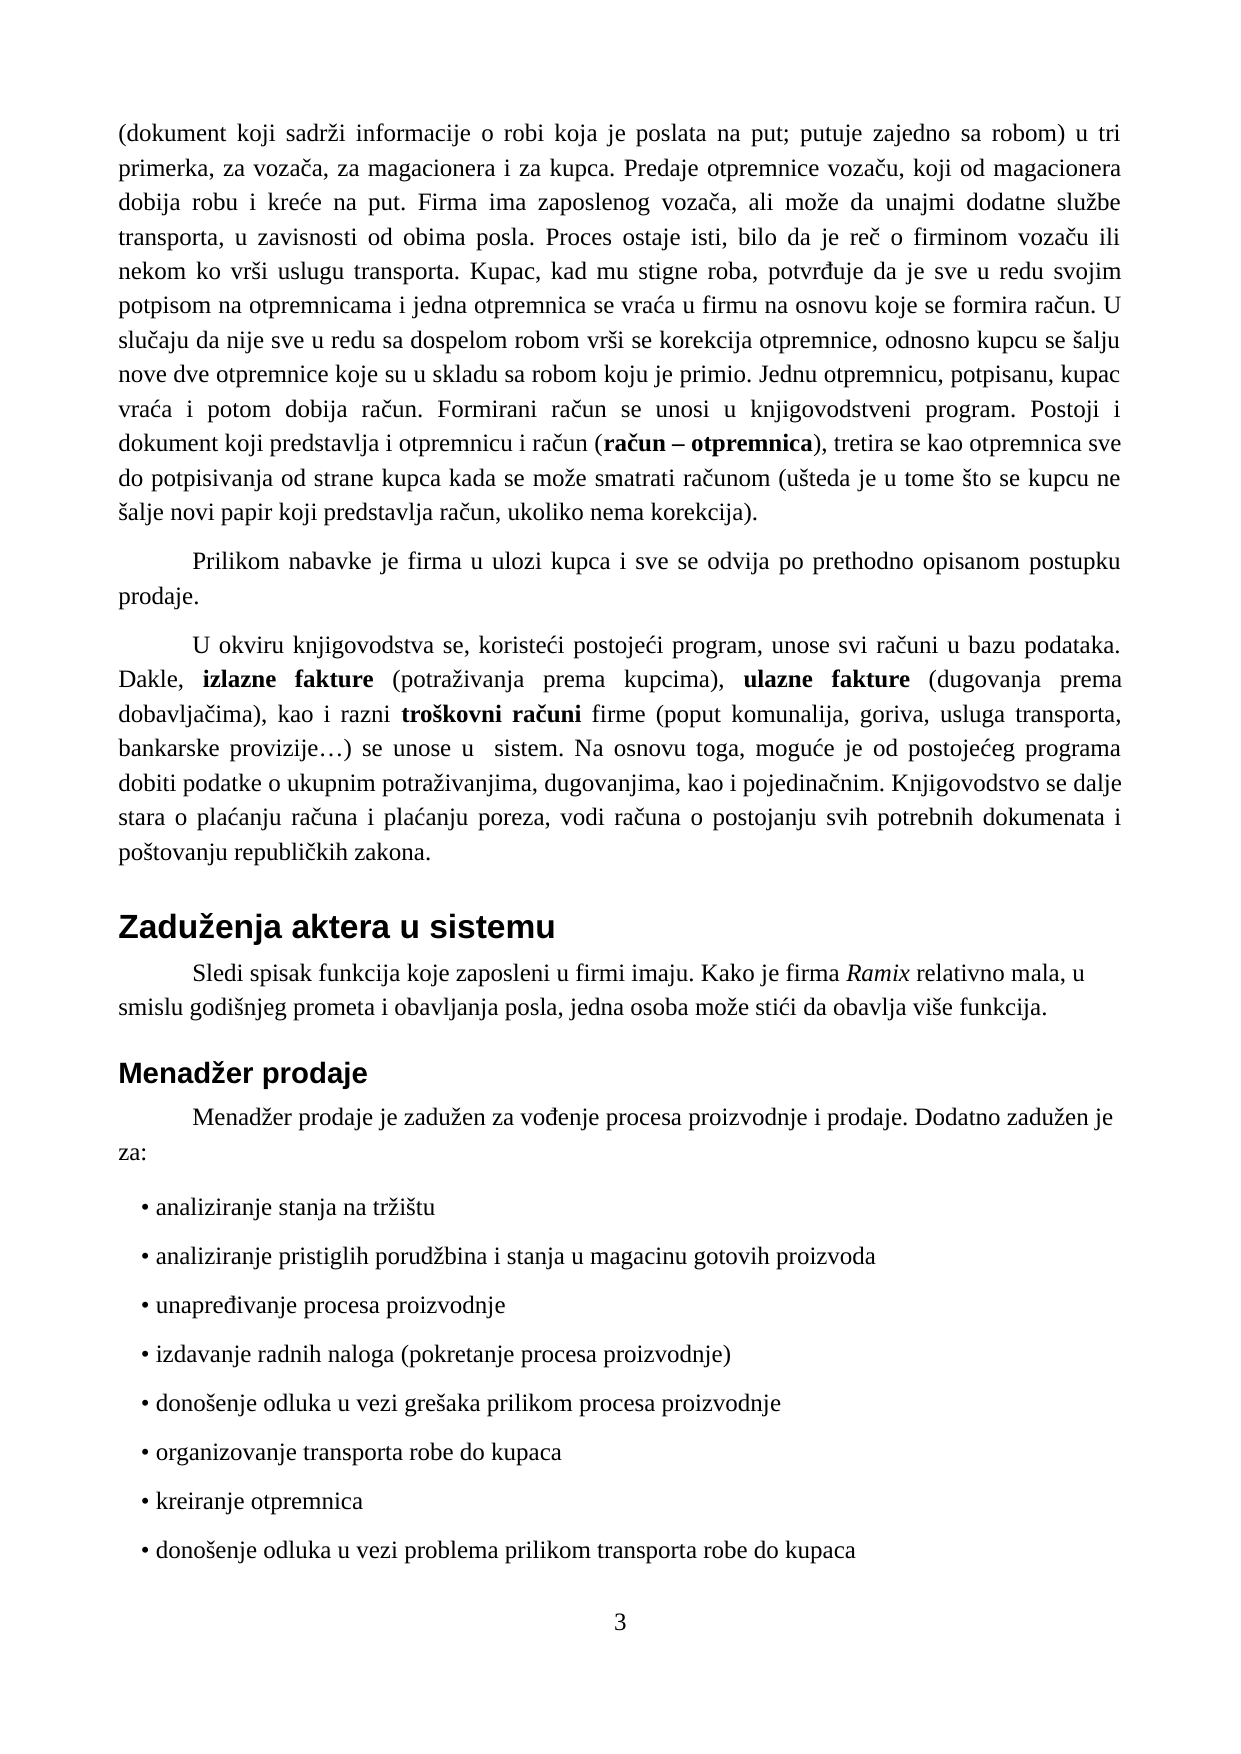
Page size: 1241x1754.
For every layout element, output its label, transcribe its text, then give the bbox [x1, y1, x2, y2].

text Prilikom nabavke je firma u ulozi kupca i sve se odvija po prethodno opisanom postupku prodaje. [118, 546, 1122, 610]
subtitle Menadžer prodaje [118, 1056, 1122, 1090]
list donošenje odluka u vezi problema prilikom transporta robe do kupaca [141, 1535, 1122, 1564]
list analiziranje stanja na tržištu [141, 1192, 1122, 1221]
text Menadžer prodaje je zadužen za vođenje procesa proizvodnje i prodaje. Dodatno zadužen je za: [118, 1102, 1122, 1166]
text Sledi spisak funkcija koje zaposleni u firmi imaju. Kako je firma Ramix relativno mala, u smislu godišnjeg prometa i obavljanja posla, jedna osoba može stići da obavlja više funkcija. [118, 958, 1122, 1021]
text (dokument koji sadrži informacije o robi koja je poslata na put; putuje zajedno sa robom) u tri primerka, za vozača, za magacionera i za kupca. Predaje otpremnice vozaču, koji od magacionera dobija robu i kreće na put. Firma ima zaposlenog vozača, ali može da unajmi dodatne službe transporta, u zavisnosti od obima posla. Proces ostaje isti, bilo da je reč o firminom vozaču ili nekom ko vrši uslugu transporta. Kupac, kad mu stigne roba, potvrđuje da je sve u redu svojim potpisom na otpremnicama i jedna otpremnica se vraća u firmu na osnovu koje se formira račun. U slučaju da nije sve u redu sa dospelom robom vrši se korekcija otpremnice, odnosno kupcu se šalju nove dve otpremnice koje su u skladu sa robom koju je primio. Jednu otpremnicu, potpisanu, kupac vraća i potom dobija račun. Formirani račun se unosi u knjigovodstveni program. Postoji i dokument koji predstavlja i otpremnicu i račun (račun – otpremnica), tretira se kao otpremnica sve do potpisivanja od strane kupca kada se može smatrati računom (ušteda je u tome što se kupcu ne šalje novi papir koji predstavlja račun, ukoliko nema korekcija). [118, 118, 1122, 526]
list donošenje odluka u vezi grešaka prilikom procesa proizvodnje [141, 1388, 1122, 1417]
list analiziranje pristiglih porudžbina i stanja u magacinu gotovih proizvoda [141, 1241, 1122, 1269]
list kreiranje otpremnica [141, 1486, 1122, 1515]
list izdavanje radnih naloga (pokretanje procesa proizvodnje) [141, 1339, 1122, 1368]
text U okviru knjigovodstva se, koristeći postojeći program, unose svi računi u bazu podataka. Dakle, izlazne fakture (potraživanja prema kupcima), ulazne fakture (dugovanja prema dobavljačima), kao i razni troškovni računi firme (poput komunalija, goriva, usluga transporta, bankarske provizije…) se unose u sistem. Na osnovu toga, moguće je od postojećeg programa dobiti podatke o ukupnim potraživanjima, dugovanjima, kao i pojedinačnim. Knjigovodstvo se dalje stara o plaćanju računa i plaćanju poreza, vodi računa o postojanju svih potrebnih dokumenata i poštovanju republičkih zakona. [118, 630, 1122, 866]
list unapređivanje procesa proizvodnje [141, 1290, 1122, 1319]
list organizovanje transporta robe do kupaca [141, 1437, 1122, 1466]
subtitle Zaduženja aktera u sistemu [118, 907, 1122, 945]
